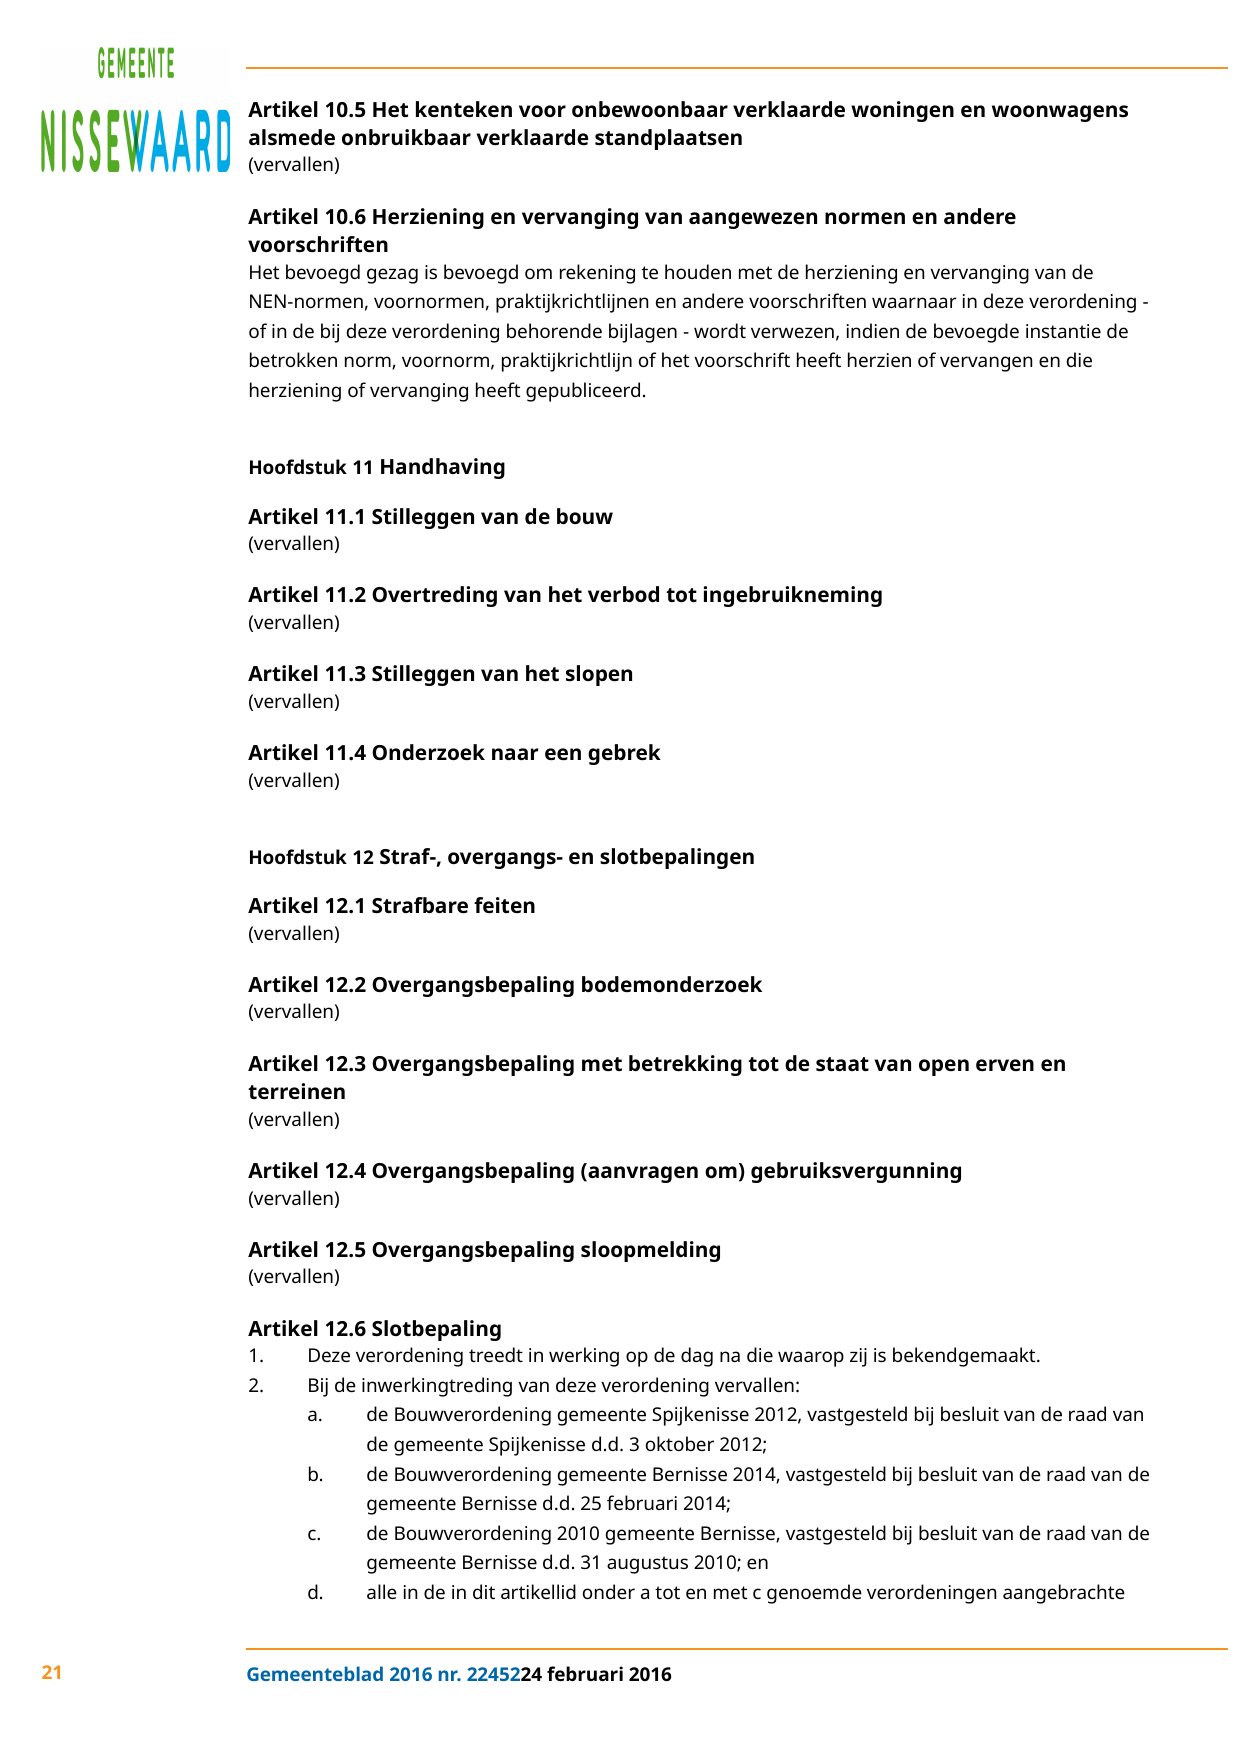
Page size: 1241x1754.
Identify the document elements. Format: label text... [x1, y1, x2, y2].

text Artikel 11.2 Overtreding van het verbod tot ingebruikneming [248, 581, 1152, 609]
picture [154, 157, 165, 172]
list de Bouwverordening gemeente Bernisse 2014, vastgesteld bij besluit van de raad van de gemeente Bernisse d.d. 25 februari 2014; [307, 1461, 1152, 1516]
list alle in de in dit artikellid onder a tot en met c genoemde verordeningen aangebrachte [307, 1579, 1152, 1605]
text (vervallen) [248, 530, 1152, 556]
text (vervallen) [248, 920, 1152, 945]
text (vervallen) [248, 1185, 1152, 1210]
text Artikel 12.5 Overgangsbepaling sloopmelding [248, 1235, 1152, 1263]
list Bij de inwerkingtreding van deze verordening vervallen: [248, 1372, 1152, 1398]
text Artikel 12.3 Overgangsbepaling met betrekking tot de staat van open erven en terreinen [248, 1049, 1152, 1106]
text Artikel 12.4 Overgangsbepaling (aanvragen om) gebruiksvergunning [248, 1156, 1152, 1185]
text Artikel 11.1 Stilleggen van de bouw [248, 502, 1152, 530]
text Artikel 10.6 Herziening en vervanging van aangewezen normen en andere voorschriften [248, 202, 1152, 259]
text (vervallen) [248, 688, 1152, 714]
text (vervallen) [248, 609, 1152, 635]
text (vervallen) [248, 1106, 1152, 1132]
text Artikel 10.5 Het kenteken voor onbewoonbaar verklaarde woningen en woonwagens alsmede onbruikbaar verklaarde standplaatsen [248, 95, 1152, 152]
picture [200, 151, 206, 172]
text (vervallen) [248, 1263, 1152, 1289]
picture [176, 157, 187, 172]
text Artikel 11.3 Stilleggen van het slopen [248, 659, 1152, 688]
text (vervallen) [248, 998, 1152, 1024]
text (vervallen) [248, 767, 1152, 792]
list de Bouwverordening gemeente Spijkenisse 2012, vastgesteld bij besluit van de raad van de gemeente Spijkenisse d.d. 3 oktober 2012; [307, 1402, 1152, 1457]
picture [201, 122, 206, 138]
list de Bouwverordening 2010 gemeente Bernisse, vastgesteld bij besluit van de raad van de gemeente Bernisse d.d. 31 augustus 2010; en [307, 1520, 1152, 1575]
text Artikel 12.6 Slotbepaling [248, 1314, 1152, 1342]
text Hoofdstuk 12 Straf-, overgangs- en slotbepalingen [248, 842, 1152, 870]
picture [222, 122, 227, 160]
picture [41, 47, 231, 172]
text Artikel 12.2 Overgangsbepaling bodemonderzoek [248, 970, 1152, 998]
text Hoofdstuk 11 Handhaving [248, 452, 1152, 481]
list Deze verordening treedt in werking op de dag na die waarop zij is bekendgemaakt. [248, 1342, 1152, 1368]
text Artikel 12.1 Strafbare feiten [248, 891, 1152, 920]
text (vervallen) [248, 152, 1152, 177]
text NEN-normen, voornormen, praktijkrichtlijnen en andere voorschriften waarnaar in deze verordening - of in de bij deze verordening behorende bijlagen - wordt verwezen, indien de bevoegde instantie de betrokken norm, voornorm, praktijkrichtlijn of het voorschrift heeft herzien of vervangen en die herziening of vervanging heeft gepubliceerd. [248, 288, 1152, 403]
text Artikel 11.4 Onderzoek naar een gebrek [248, 738, 1152, 767]
text Het bevoegd gezag is bevoegd om rekening te houden met de herziening en vervanging van de [248, 259, 1152, 285]
